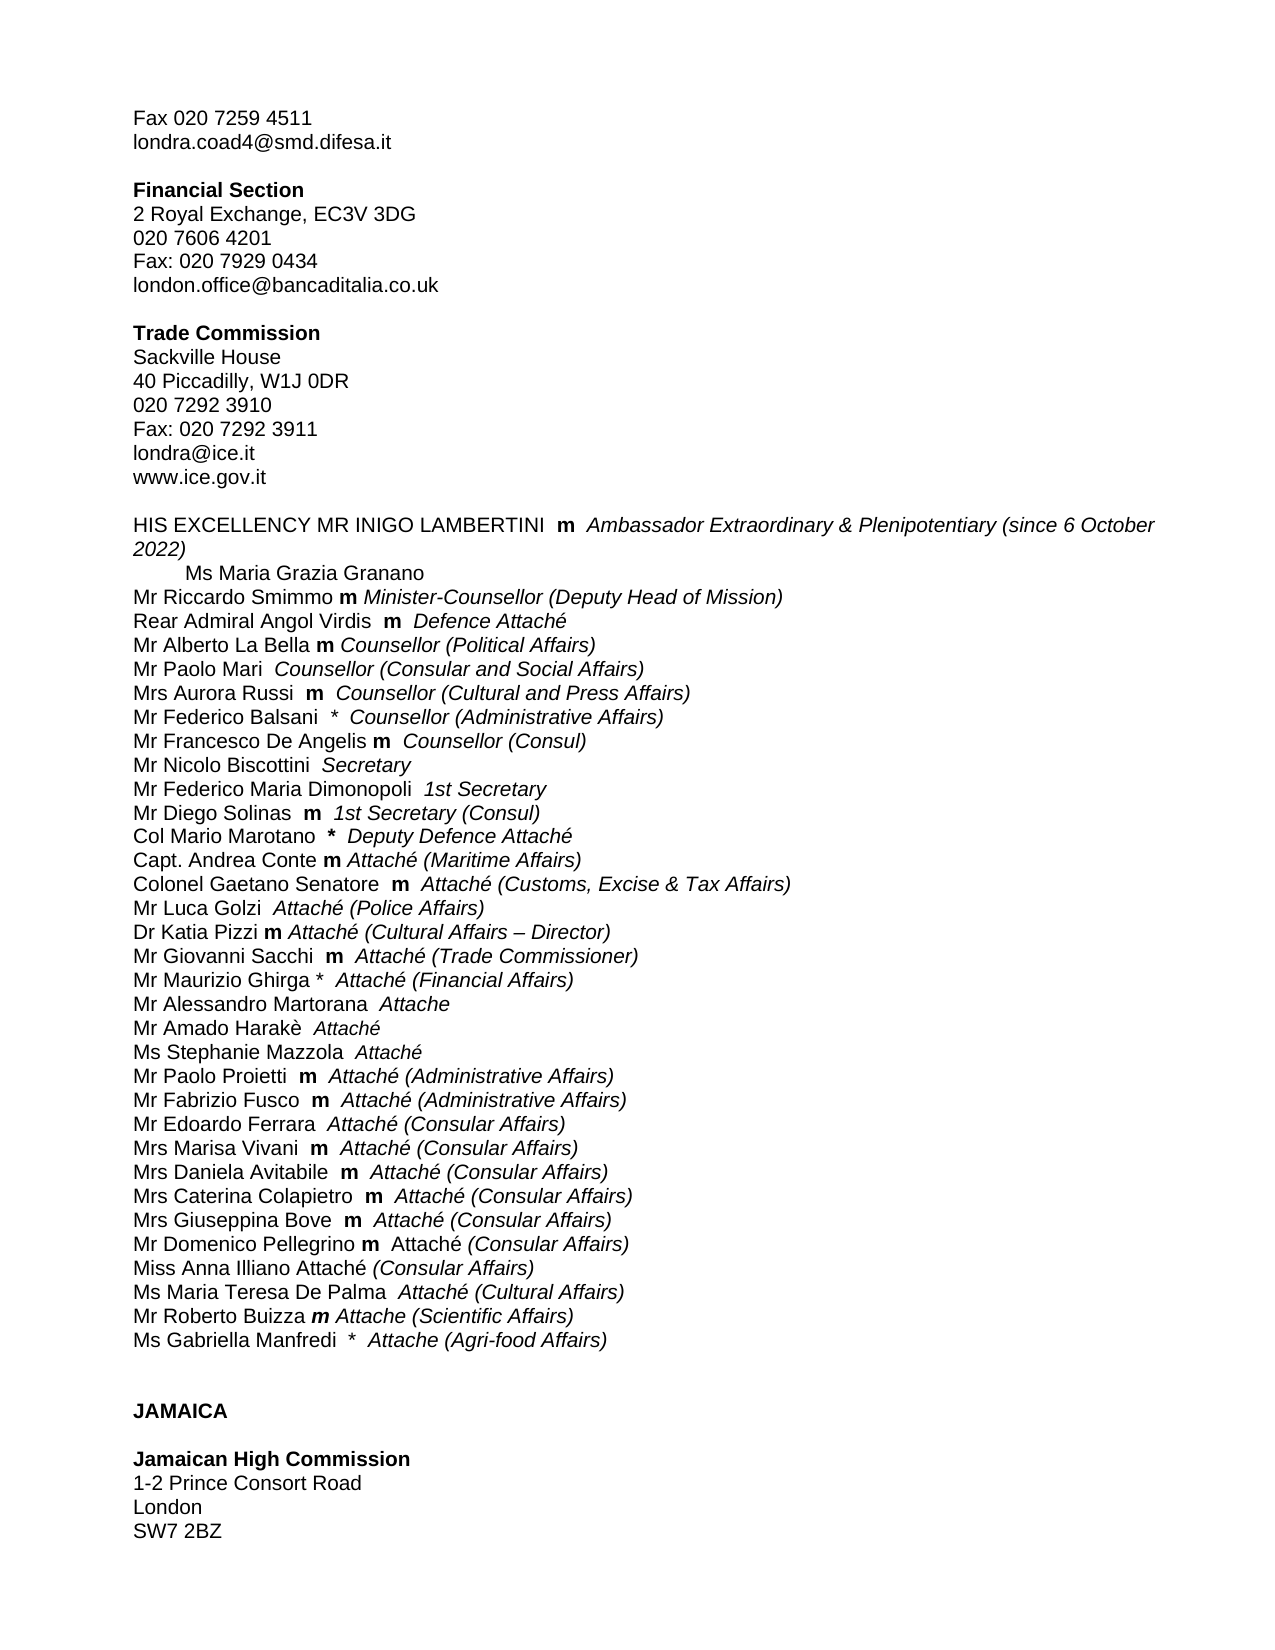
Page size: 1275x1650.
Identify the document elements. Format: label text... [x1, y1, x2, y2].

text Jamaican High Commission [133, 1447, 1181, 1471]
text Mr Paolo Proietti m Attaché (Administrative Affairs) [133, 1064, 1181, 1088]
text Ms Stephanie Mazzola Attaché [133, 1040, 1181, 1064]
text Mr Maurizio Ghirga * Attaché (Financial Affairs) [133, 968, 1181, 992]
text Mr Diego Solinas m 1st Secretary (Consul) [133, 800, 1181, 824]
text Mr Domenico Pellegrino m Attaché (Consular Affairs) [133, 1232, 1181, 1256]
text Mr Alessandro Martorana Attache [133, 992, 1181, 1016]
text Ms Maria Teresa De Palma Attaché (Cultural Affairs) [133, 1279, 1181, 1303]
text Mr Amado Harakè Attaché [133, 1016, 1181, 1040]
text London [133, 1495, 1181, 1519]
text HIS EXCELLENCY MR INIGO LAMBERTINI m Ambassador Extraordinary & Plenipotentiary (since 6 October 2022) [133, 513, 1181, 561]
text JAMAICA [133, 1399, 1181, 1423]
text Mrs Giuseppina Bove m Attaché (Consular Affairs) [133, 1208, 1181, 1232]
text Financial Section [133, 177, 1181, 201]
text 40 Piccadilly, W1J 0DR [133, 369, 1181, 393]
text Trade Commission [133, 321, 1181, 345]
text londra@ice.it [133, 441, 1181, 465]
text 020 7606 4201 [133, 225, 1181, 249]
text Fax: 020 7929 0434 [133, 249, 1181, 273]
text Sackville House [133, 345, 1181, 369]
text 1-2 Prince Consort Road [133, 1471, 1181, 1495]
text Fax: 020 7292 3911 [133, 417, 1181, 441]
text Mr Nicolo Biscottini Secretary [133, 752, 1181, 776]
text Col Mario Marotano * Deputy Defence Attaché [133, 824, 1181, 848]
text Mr Roberto Buizza m Attache (Scientific Affairs) [133, 1303, 1181, 1327]
text Mr Giovanni Sacchi m Attaché (Trade Commissioner) [133, 944, 1181, 968]
text 020 7292 3910 [133, 393, 1181, 417]
text Rear Admiral Angol Virdis m Defence Attaché [133, 609, 1181, 633]
text Mrs Aurora Russi m Counsellor (Cultural and Press Affairs) [133, 681, 1181, 704]
text Miss Anna Illiano Attaché (Consular Affairs) [133, 1256, 1181, 1279]
text london.office@bancaditalia.co.uk [133, 273, 1181, 297]
text Mr Riccardo Smimmo m Minister-Counsellor (Deputy Head of Mission) [133, 585, 1181, 609]
text Fax 020 7259 4511 [133, 106, 1181, 129]
text Mr Alberto La Bella m Counsellor (Political Affairs) [133, 633, 1181, 657]
text londra.coad4@smd.difesa.it [133, 129, 1181, 153]
text SW7 2BZ [133, 1519, 1181, 1543]
text www.ice.gov.it [133, 465, 1181, 489]
text Mr Luca Golzi Attaché (Police Affairs) [133, 896, 1181, 920]
text Mr Federico Balsani * Counsellor (Administrative Affairs) [133, 704, 1181, 728]
text 2 Royal Exchange, EC3V 3DG [133, 201, 1181, 225]
text Mr Paolo Mari Counsellor (Consular and Social Affairs) [133, 657, 1181, 681]
text Mrs Daniela Avitabile m Attaché (Consular Affairs) [133, 1160, 1181, 1184]
text Colonel Gaetano Senatore m Attaché (Customs, Excise & Tax Affairs) [133, 872, 1181, 896]
text Dr Katia Pizzi m Attaché (Cultural Affairs – Director) [133, 920, 1181, 944]
text Ms Maria Grazia Granano [133, 561, 1181, 585]
text Mr Fabrizio Fusco m Attaché (Administrative Affairs) [133, 1088, 1181, 1112]
text Mr Francesco De Angelis m Counsellor (Consul) [133, 728, 1181, 752]
text Mrs Caterina Colapietro m Attaché (Consular Affairs) [133, 1184, 1181, 1208]
text Ms Gabriella Manfredi * Attache (Agri-food Affairs) [133, 1327, 1181, 1351]
text Capt. Andrea Conte m Attaché (Maritime Affairs) [133, 848, 1181, 872]
text Mr Edoardo Ferrara Attaché (Consular Affairs) [133, 1112, 1181, 1136]
text Mrs Marisa Vivani m Attaché (Consular Affairs) [133, 1136, 1181, 1160]
text Mr Federico Maria Dimonopoli 1st Secretary [133, 776, 1181, 800]
